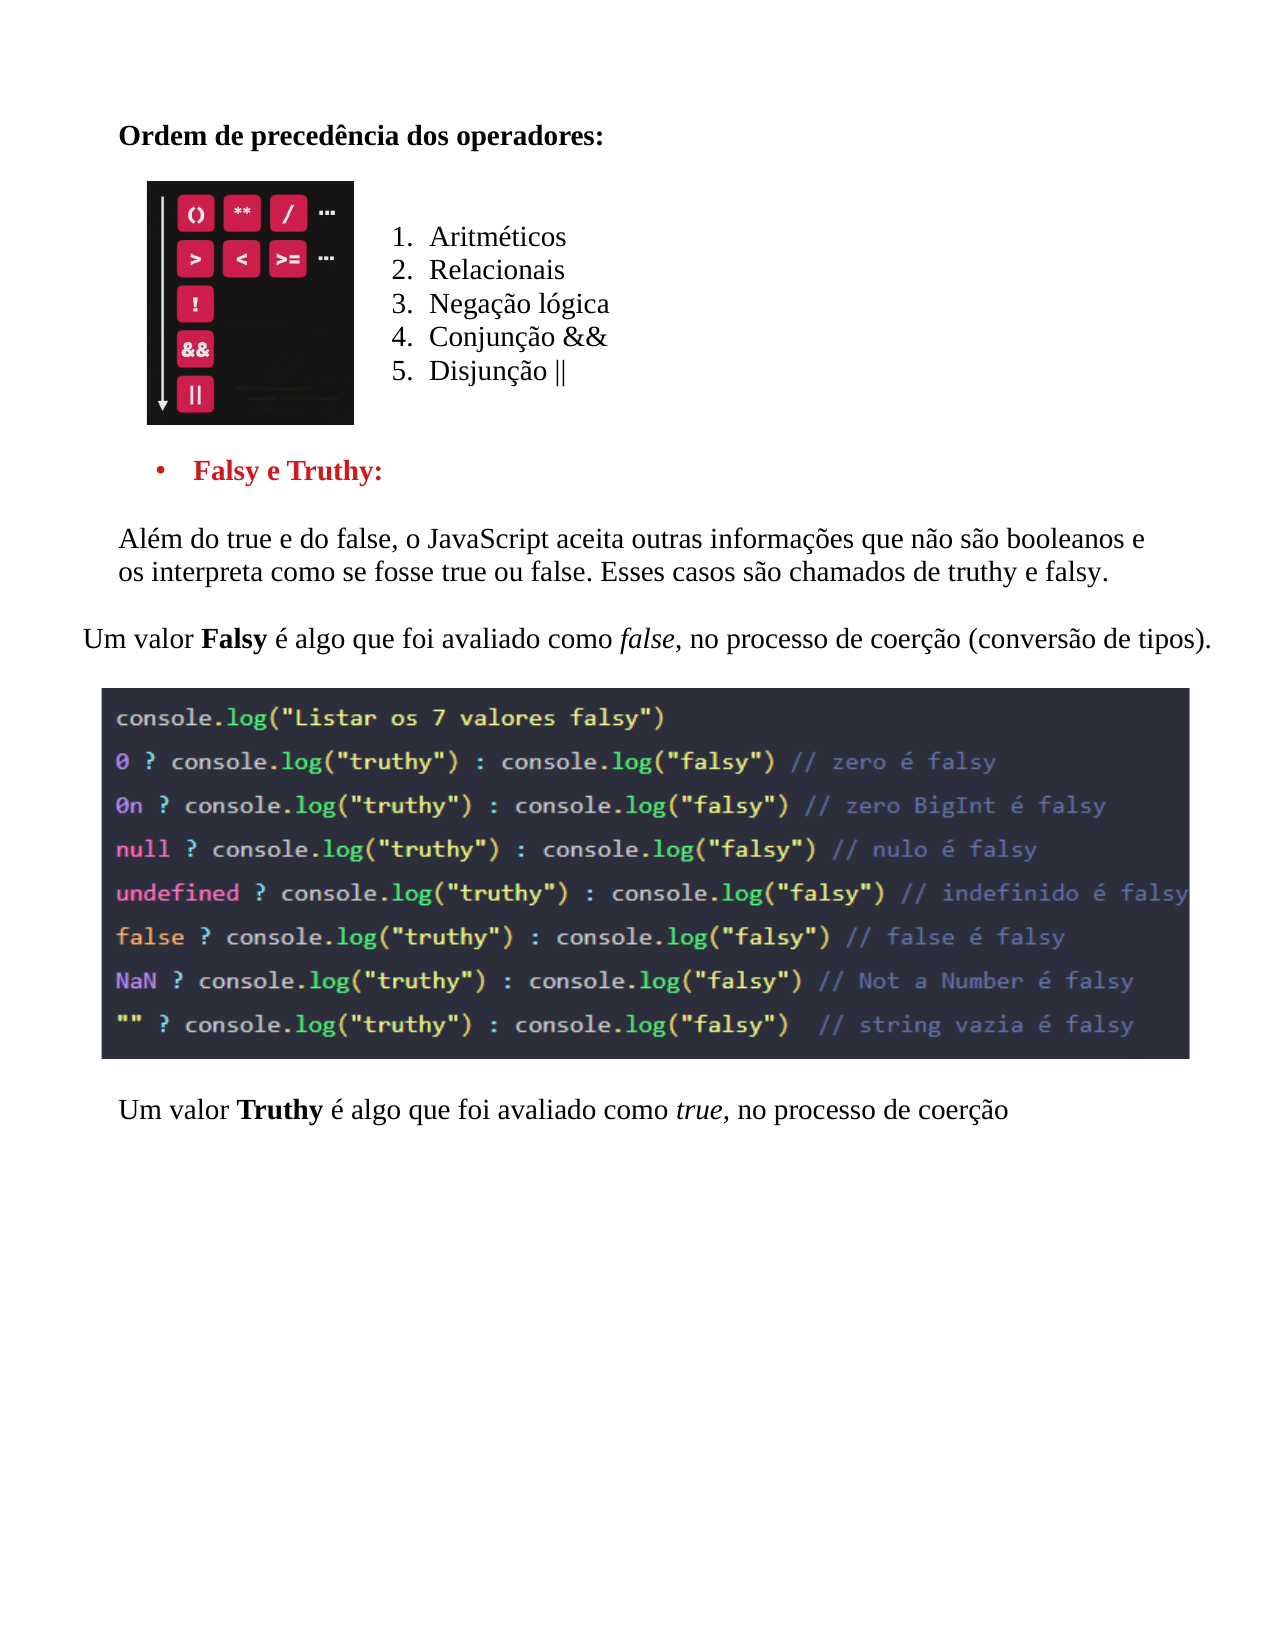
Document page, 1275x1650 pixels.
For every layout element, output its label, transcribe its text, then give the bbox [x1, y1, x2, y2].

list Negação lógica [354, 286, 1176, 319]
list Disjunção || [354, 353, 1176, 386]
picture [101, 688, 1193, 1059]
text Ordem de precedência dos operadores: [118, 118, 1164, 152]
list Aritméticos [354, 219, 1176, 252]
text Além do true e do false, o JavaScript aceita outras informações que não são booleanos e os interpreta como se fosse true ou false. Esses casos são chamados de truthy e falsy. [118, 521, 1176, 588]
list Relacionais [354, 252, 1176, 286]
picture [146, 181, 354, 425]
text Um valor Falsy é algo que foi avaliado como false, no processo de coerção (conversão de tipos). [83, 621, 1217, 655]
text Um valor Truthy é algo que foi avaliado como true, no processo de coerção [118, 1092, 1176, 1126]
list Conjunção && [354, 319, 1176, 353]
list Falsy e Truthy: [156, 453, 1176, 487]
